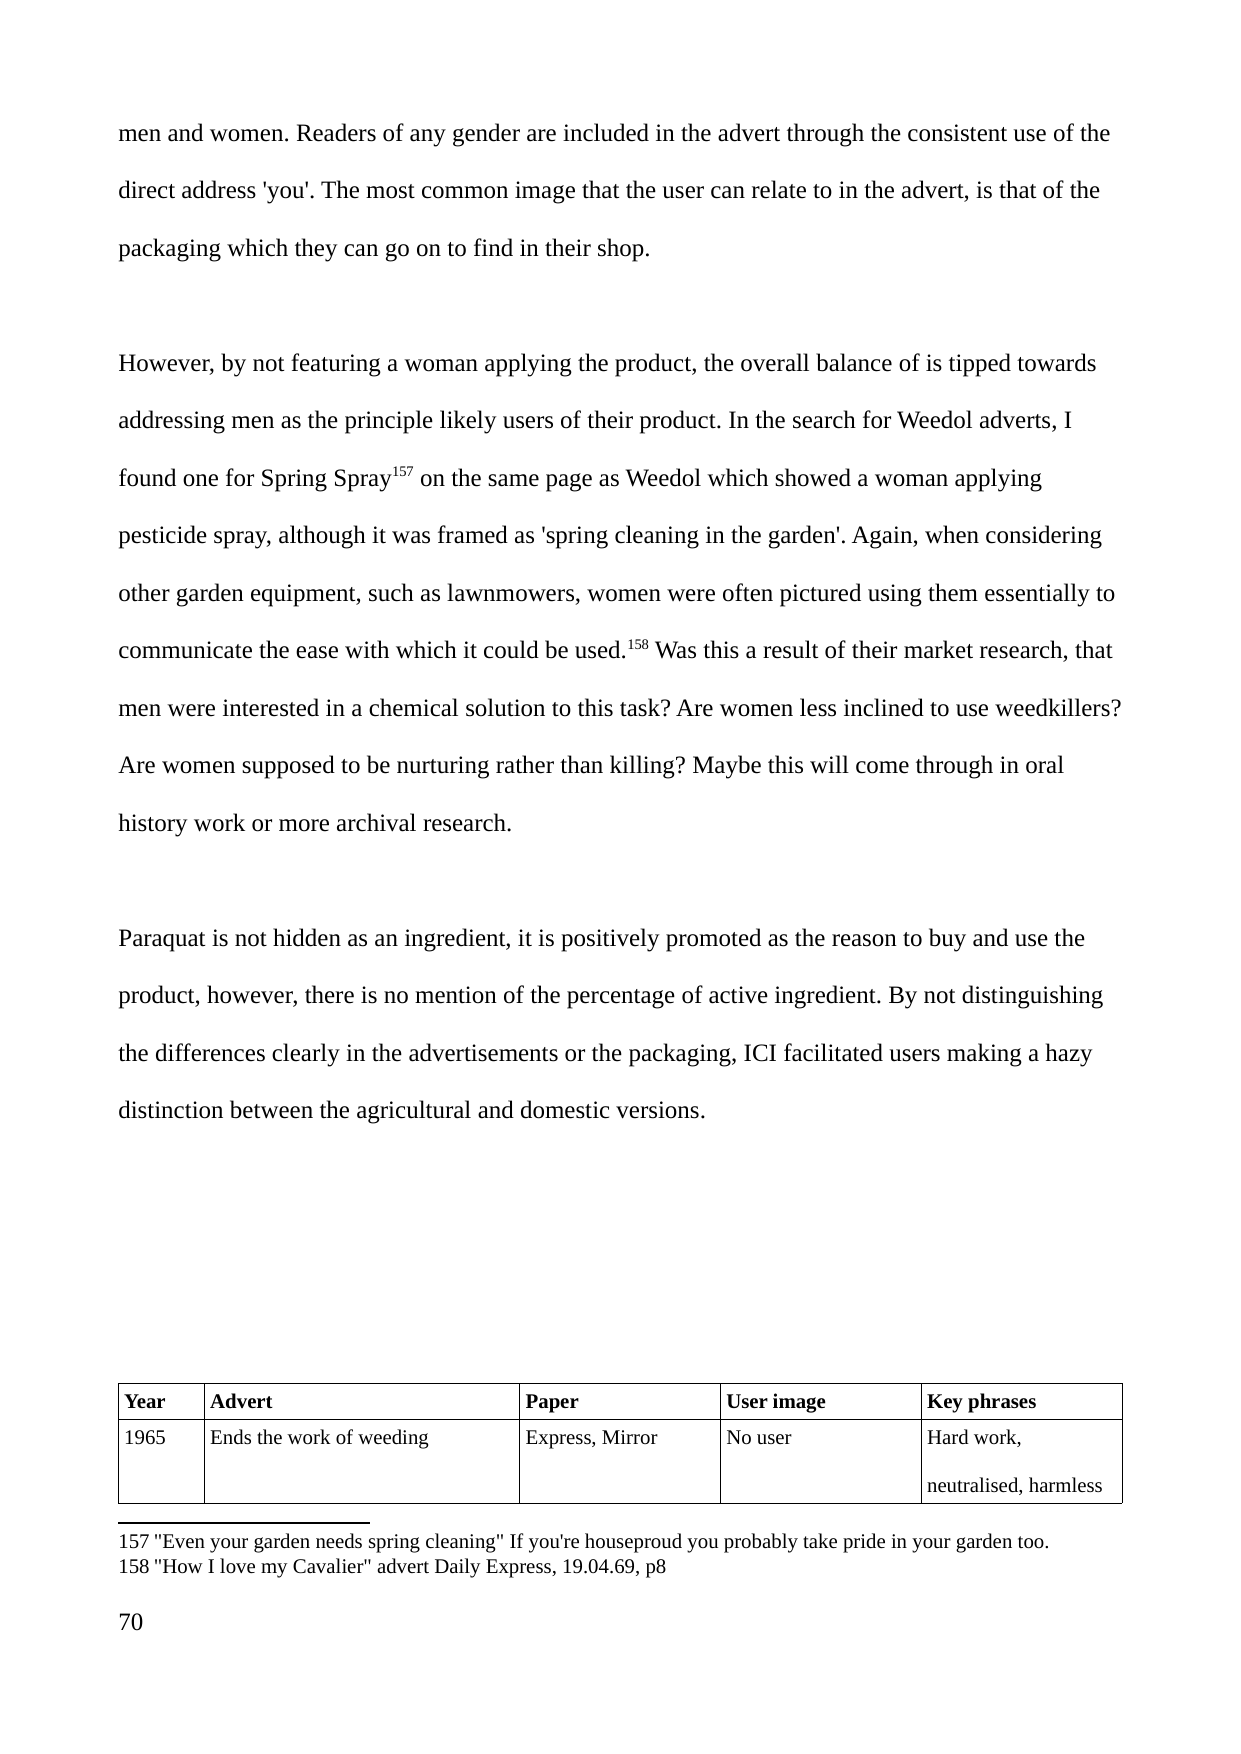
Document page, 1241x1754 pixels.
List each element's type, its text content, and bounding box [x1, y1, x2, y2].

text However, by not featuring a woman applying the product, the overall balance of is tipped towards addressing men as the principle likely users of their product. In the search for Weedol adverts, I found one for Spring Spray on the same page as Weedol which showed a woman applying pesticide spray, although it was framed as 'spring cleaning in the garden'. Again, when considering other garden equipment, such as lawnmowers, women were often pictured using them essentially to communicate the ease with which it could be used. Was this a result of their market research, that men were interested in a chemical solution to this task? Are women less inclined to use weedkillers? Are women supposed to be nurturing rather than killing? Maybe this will come through in oral history work or more archival research. [118, 348, 1122, 837]
table_header Advert [205, 1384, 519, 1419]
text "How I love my Cavalier" advert Daily Express, 19.04.69, p8 [118, 1553, 1122, 1578]
table_cell Hard work, neutralised, harmless [922, 1420, 1122, 1502]
table_header Paper [520, 1384, 720, 1419]
table_cell Ends the work of weeding [205, 1420, 519, 1502]
table_header Key phrases [922, 1384, 1122, 1419]
text "Even your garden needs spring cleaning" If you're houseproud you probably take pride in your garden too. [118, 1529, 1122, 1553]
table_cell Express, Mirror [520, 1420, 720, 1502]
table_cell No user [721, 1420, 921, 1502]
table_header User image [721, 1384, 921, 1419]
table_header Year [119, 1384, 204, 1419]
text Paraquat is not hidden as an ingredient, it is positively promoted as the reason to buy and use the product, however, there is no mention of the percentage of active ingredient. By not distinguishing the differences clearly in the advertisements or the packaging, ICI facilitated users making a hazy distinction between the agricultural and domestic versions. [118, 923, 1122, 1124]
text men and women. Readers of any gender are included in the advert through the consistent use of the direct address 'you'. The most common image that the user can relate to in the advert, is that of the packaging which they can go on to find in their shop. [118, 118, 1122, 262]
table_cell 1965 [119, 1420, 204, 1502]
